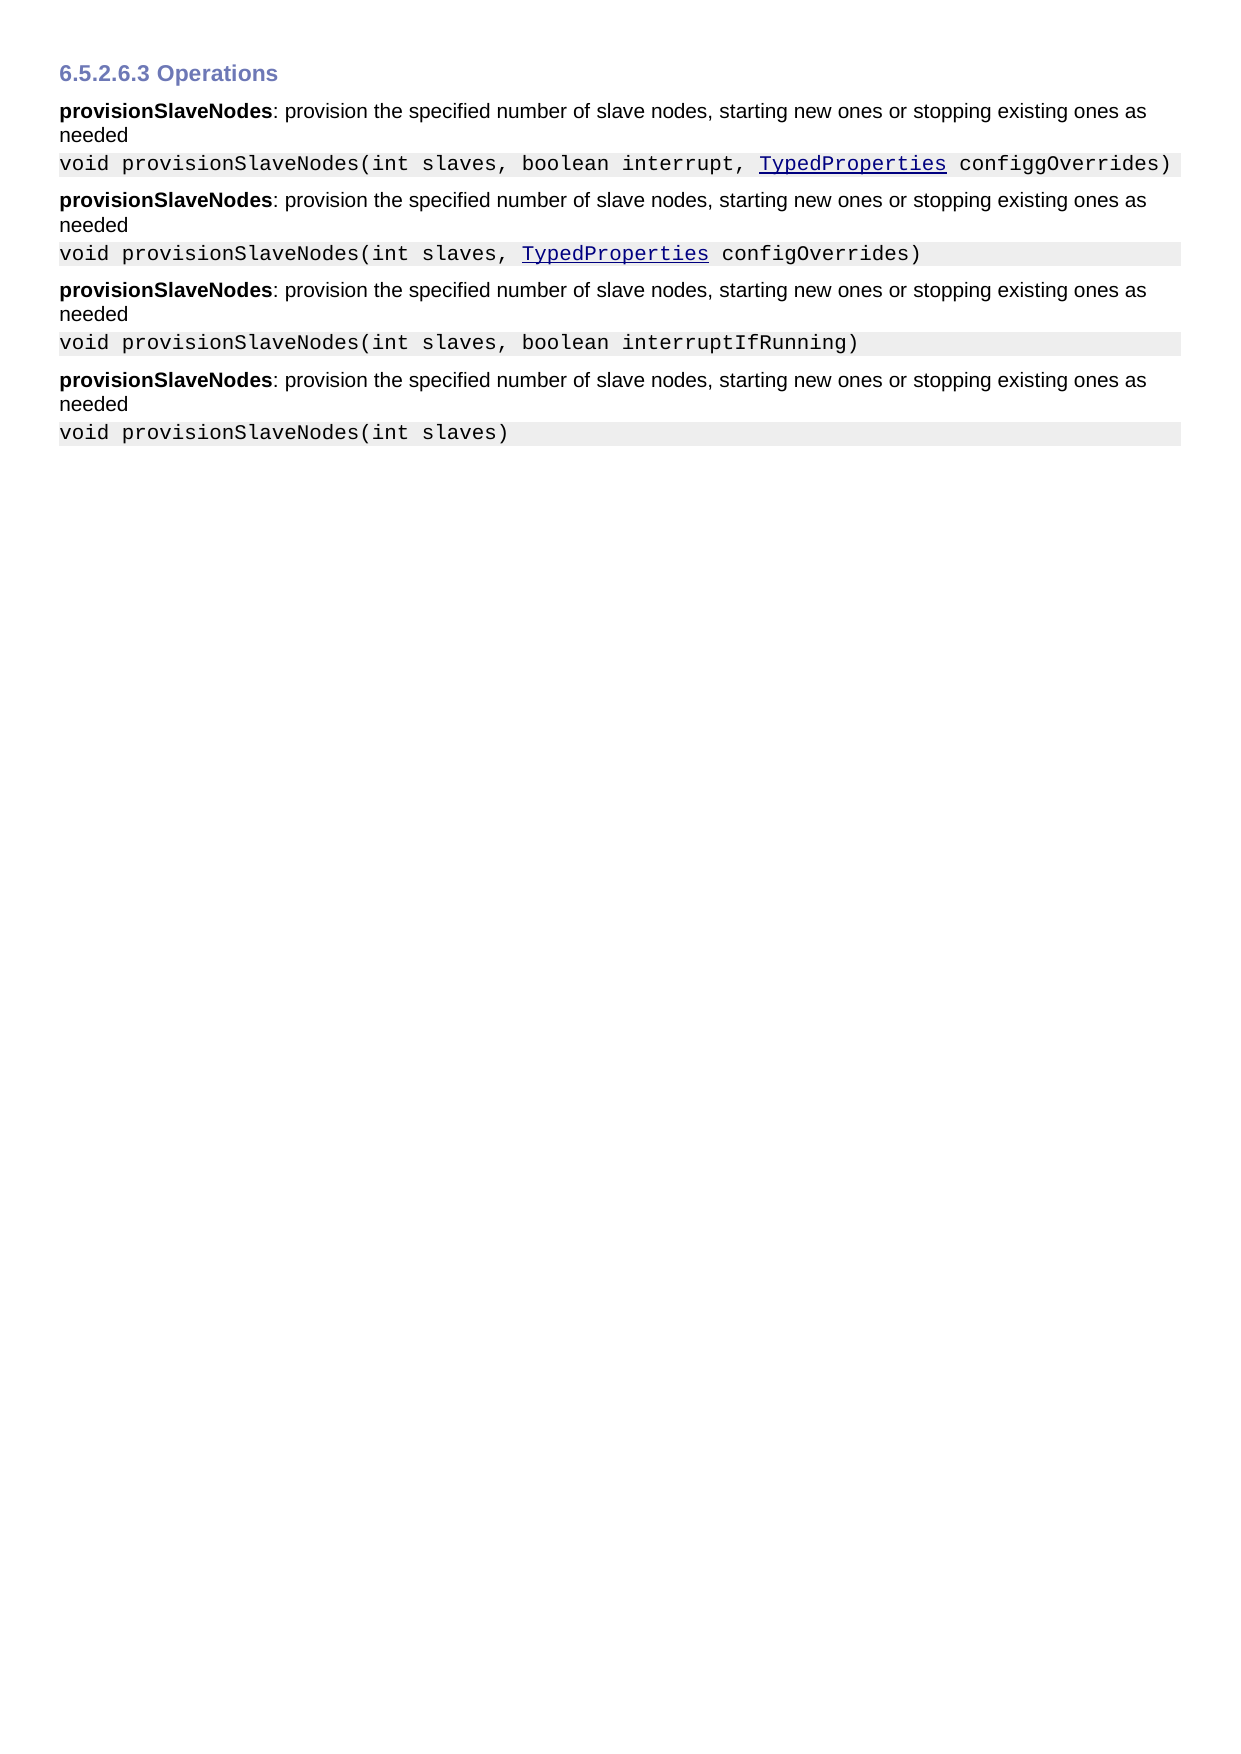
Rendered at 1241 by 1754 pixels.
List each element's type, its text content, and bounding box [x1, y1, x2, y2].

text void provisionSlaveNodes(int slaves, TypedProperties configOverrides) [59, 242, 1181, 266]
text provisionSlaveNodes: provision the specified number of slave nodes, starting new ones or stopping existing ones as needed [59, 188, 1181, 237]
text void provisionSlaveNodes(int slaves, boolean interrupt, TypedProperties configgOverrides) [59, 153, 1181, 177]
text provisionSlaveNodes: provision the specified number of slave nodes, starting new ones or stopping existing ones as needed [59, 278, 1181, 326]
text provisionSlaveNodes: provision the specified number of slave nodes, starting new ones or stopping existing ones as needed [59, 99, 1181, 147]
text void provisionSlaveNodes(int slaves) [59, 422, 1181, 446]
subtitle Operations [59, 59, 1181, 86]
text provisionSlaveNodes: provision the specified number of slave nodes, starting new ones or stopping existing ones as needed [59, 368, 1181, 416]
text void provisionSlaveNodes(int slaves, boolean interruptIfRunning) [59, 332, 1181, 356]
